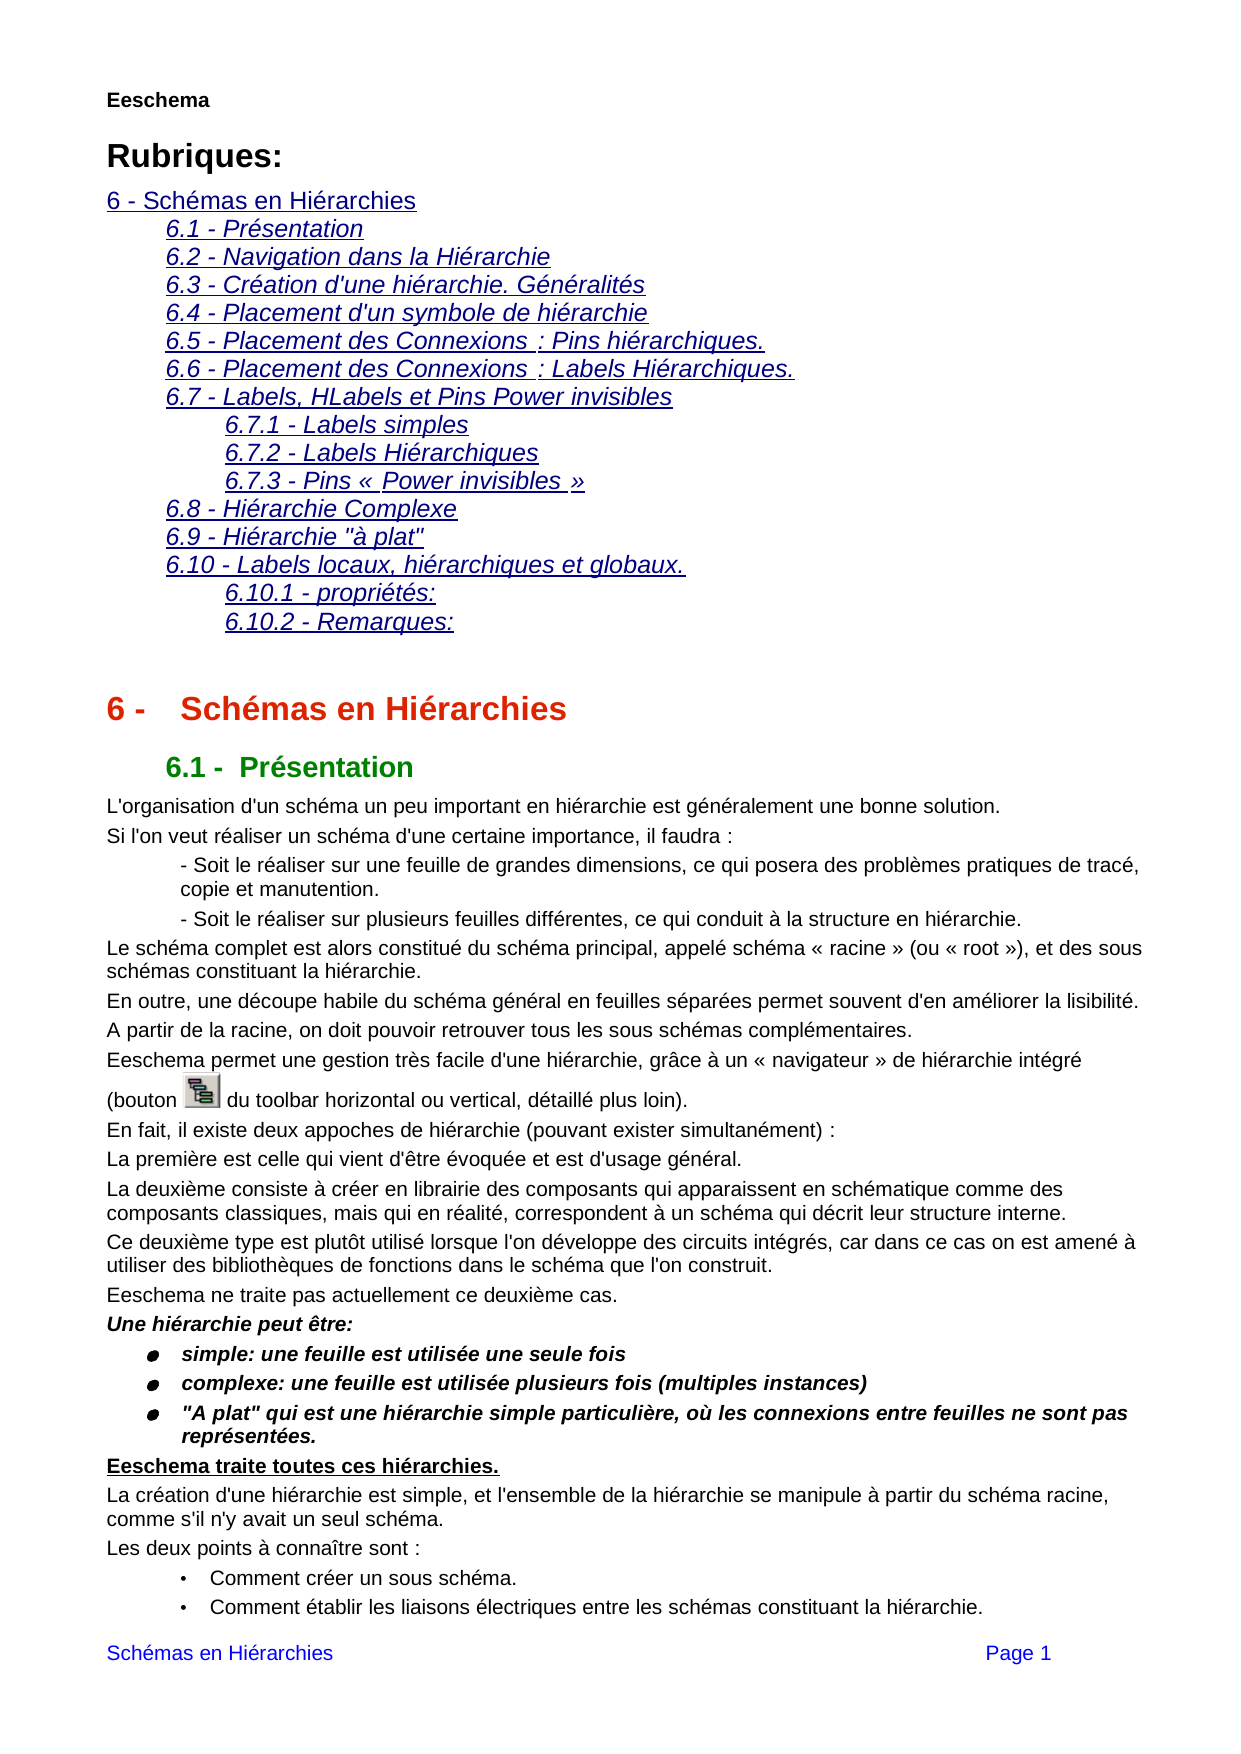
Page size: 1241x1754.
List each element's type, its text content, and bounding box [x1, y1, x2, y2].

text Le schéma complet est alors constitué du schéma principal, appelé schéma « racine » (ou « root »), et des sous schémas constituant la hiérarchie. [106, 936, 1151, 983]
subtitle Présentation [92, 751, 1151, 783]
text 6 - Schémas en Hiérarchies [106, 187, 1151, 215]
text 6.7.1 - Labels simples [224, 411, 1151, 439]
text 6.1 - Présentation [165, 215, 1151, 243]
text 6.7.3 - Pins « Power invisibles » [224, 467, 1151, 495]
text 6.10.1 - propriétés: [224, 579, 1151, 607]
list "A plat" qui est une hiérarchie simple particulière, où les connexions entre feuilles ne sont pas représentées. [144, 1401, 1151, 1448]
text Eeschema ne traite pas actuellement ce deuxième cas. [106, 1283, 1151, 1307]
text Ce deuxième type est plutôt utilisé lorsque l'on développe des circuits intégrés, car dans ce cas on est amené à utiliser des bibliothèques de fonctions dans le schéma que l'on construit. [106, 1230, 1151, 1277]
text - Soit le réaliser sur une feuille de grandes dimensions, ce qui posera des problèmes pratiques de tracé, copie et manutention. [180, 854, 1151, 901]
text 6.8 - Hiérarchie Complexe [165, 495, 1151, 523]
text 6.6 - Placement des Connexions : Labels Hiérarchiques. [165, 355, 1151, 383]
text 6.7 - Labels, HLabels et Pins Power invisibles [165, 383, 1151, 411]
text 6.2 - Navigation dans la Hiérarchie [165, 243, 1151, 271]
subtitle Schémas en Hiérarchies [106, 690, 1151, 727]
text Eeschema traite toutes ces hiérarchies. [106, 1454, 1151, 1478]
text La deuxième consiste à créer en librairie des composants qui apparaissent en schématique comme des composants classiques, mais qui en réalité, correspondent à un schéma qui décrit leur structure interne. [106, 1177, 1151, 1224]
text 6.4 - Placement d'un symbole de hiérarchie [165, 299, 1151, 327]
text En fait, il existe deux appoches de hiérarchie (pouvant exister simultanément) : [106, 1118, 1151, 1142]
list simple: une feuille est utilisée une seule fois [144, 1342, 1151, 1366]
text En outre, une découpe habile du schéma général en feuilles séparées permet souvent d'en améliorer la lisibilité. [106, 989, 1151, 1013]
text A partir de la racine, on doit pouvoir retrouver tous les sous schémas complémentaires. [106, 1019, 1151, 1042]
text - Soit le réaliser sur plusieurs feuilles différentes, ce qui conduit à la structure en hiérarchie. [180, 907, 1151, 931]
text Si l'on veut réaliser un schéma d'une certaine importance, il faudra : [106, 824, 1151, 848]
text 6.9 - Hiérarchie "à plat" [165, 523, 1151, 551]
text 6.7.2 - Labels Hiérarchiques [224, 439, 1151, 467]
text 6.3 - Création d'une hiérarchie. Généralités [165, 271, 1151, 299]
text 6.10.2 - Remarques: [224, 607, 1151, 635]
text 6.5 - Placement des Connexions : Pins hiérarchiques. [165, 327, 1151, 355]
text Les deux points à connaître sont : [106, 1537, 1151, 1560]
text 6.10 - Labels locaux, hiérarchiques et globaux. [165, 551, 1151, 579]
text L'organisation d'un schéma un peu important en hiérarchie est généralement une bonne solution. [106, 795, 1151, 818]
list complexe: une feuille est utilisée plusieurs fois (multiples instances) [144, 1372, 1151, 1395]
text La première est celle qui vient d'être évoquée et est d'usage général. [106, 1148, 1151, 1171]
subtitle Rubriques: [106, 137, 1151, 174]
text Eeschema permet une gestion très facile d'une hiérarchie, grâce à un « navigateur » de hiérarchie intégré (bouton du toolbar horizontal ou vertical, détaillé plus loin). [106, 1048, 1151, 1112]
picture [182, 1072, 221, 1108]
text Une hiérarchie peut être: [106, 1313, 1151, 1336]
list Comment établir les liaisons électriques entre les schémas constituant la hiérarchie. [180, 1596, 1151, 1619]
list Comment créer un sous schéma. [180, 1566, 1151, 1590]
text La création d'une hiérarchie est simple, et l'ensemble de la hiérarchie se manipule à partir du schéma racine, comme s'il n'y avait un seul schéma. [106, 1484, 1151, 1531]
